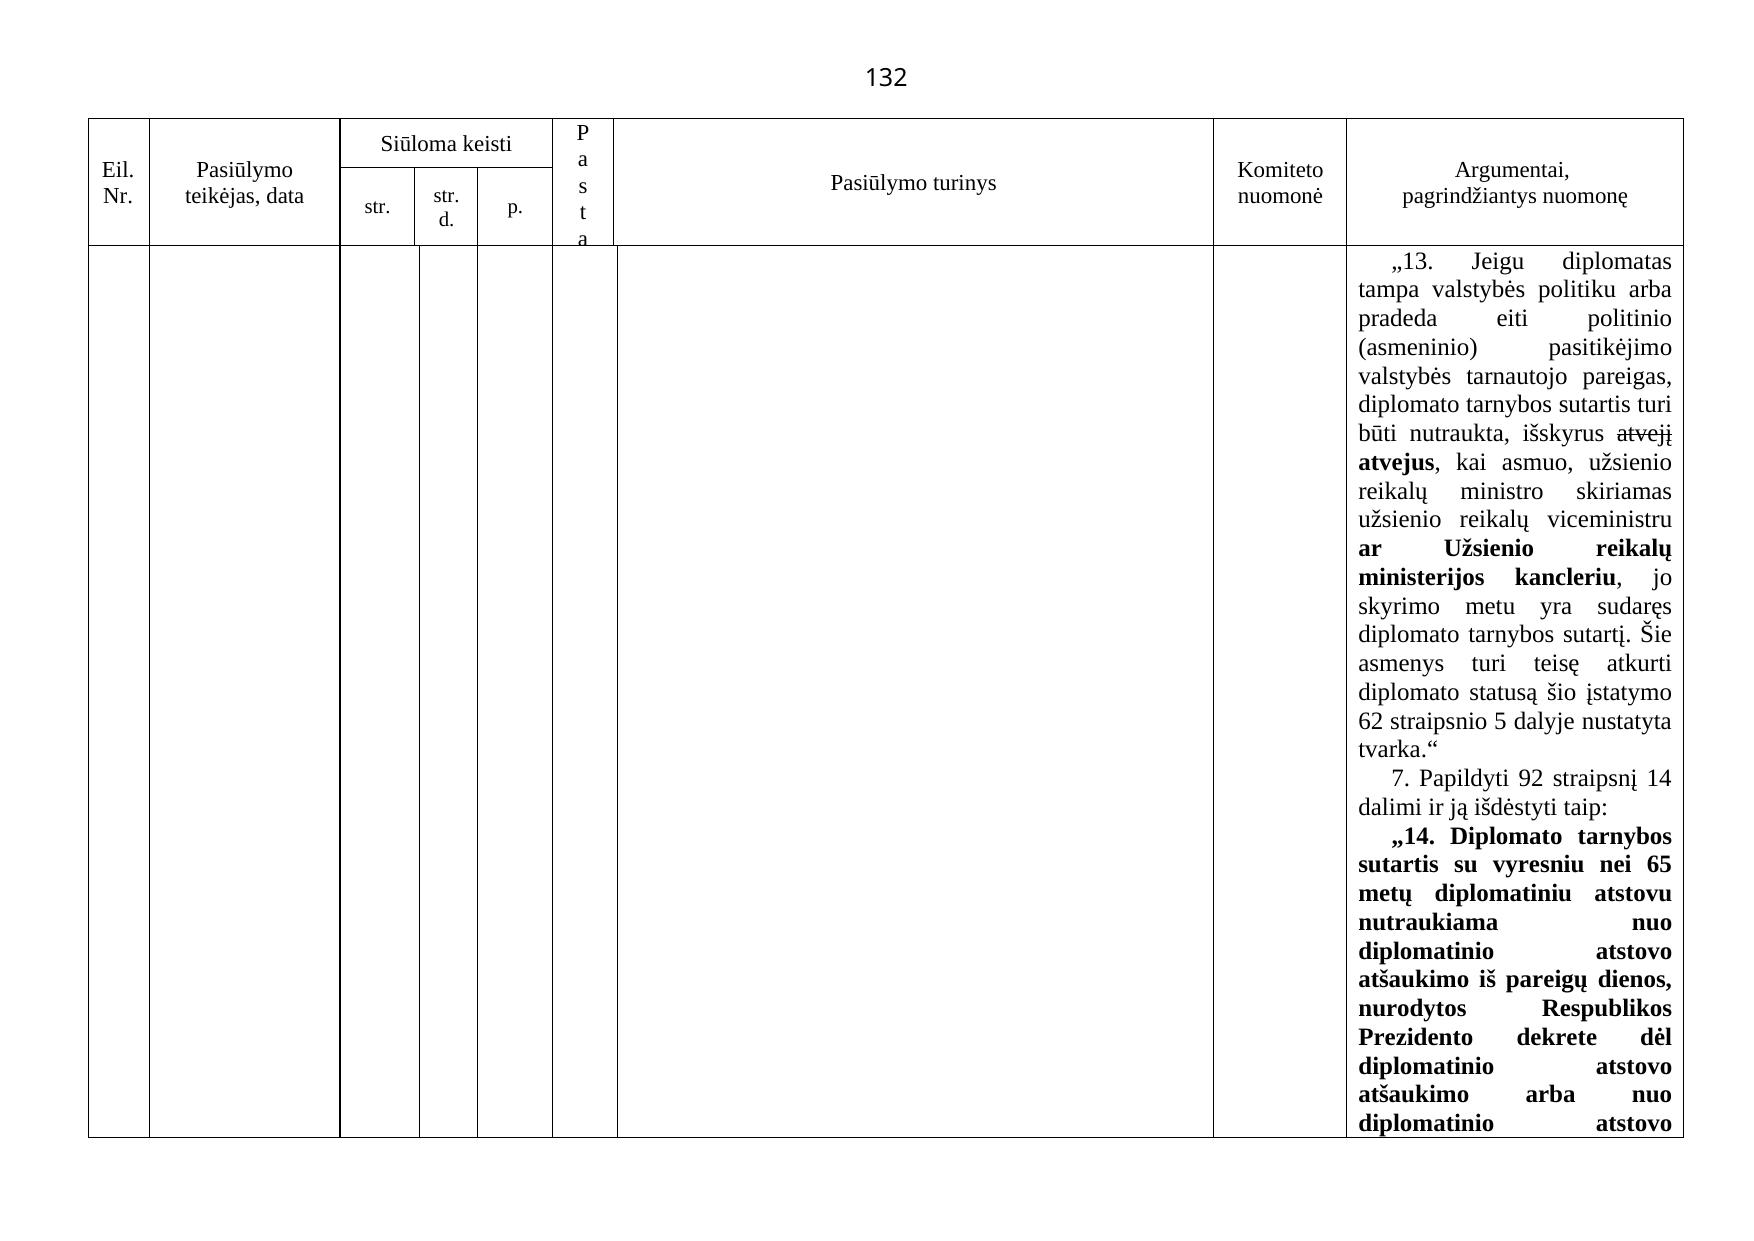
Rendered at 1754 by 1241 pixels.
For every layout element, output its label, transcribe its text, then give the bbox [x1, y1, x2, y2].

table_cell „13. Jeigu diplomatas tampa valstybės politiku arba pradeda eiti politinio (asmeninio) pasitikėjimo valstybės tarnautojo pareigas, diplomato tarnybos sutartis turi būti nutraukta, išskyrus atvejį atvejus, kai asmuo, užsienio reikalų ministro skiriamas užsienio reikalų viceministru ar Užsienio reikalų ministerijos kancleriu, jo skyrimo metu yra sudaręs diplomato tarnybos sutartį. Šie asmenys turi teisę atkurti diplomato statusą šio įstatymo 62 straipsnio 5 dalyje nustatyta tvarka.“ 7. Papildyti 92 straipsnį 14 dalimi ir ją išdėstyti taip: „14. Diplomato tarnybos sutartis su vyresniu nei 65 metų diplomatiniu atstovu nutraukiama nuo diplomatinio atstovo atšaukimo iš pareigų dienos, nurodytos Respublikos Prezidento dekrete dėl diplomatinio atstovo atšaukimo arba nuo diplomatinio atstovo [1347, 246, 1683, 1137]
table_cell [1214, 246, 1346, 1137]
table_cell [553, 246, 617, 1137]
table_cell [618, 246, 1213, 1137]
table_header Eil. Nr. [89, 119, 149, 245]
table_cell [89, 246, 149, 1137]
table_header Komiteto nuomonė [1214, 119, 1346, 245]
table_cell p. [478, 168, 552, 245]
table_cell [420, 246, 477, 1137]
table_header Siūloma keisti [341, 119, 552, 167]
table_header Pastabos [553, 119, 613, 245]
table_cell [341, 246, 419, 1137]
table_cell [150, 246, 339, 1137]
table_cell str. [341, 168, 414, 245]
table_header Argumentai, pagrindžiantys nuomonę [1347, 119, 1683, 245]
table_cell str. d. [415, 168, 477, 245]
table_cell [478, 246, 552, 1137]
table_header Pasiūlymo teikėjas, data [150, 119, 339, 245]
table_header Pasiūlymo turinys [614, 119, 1213, 245]
